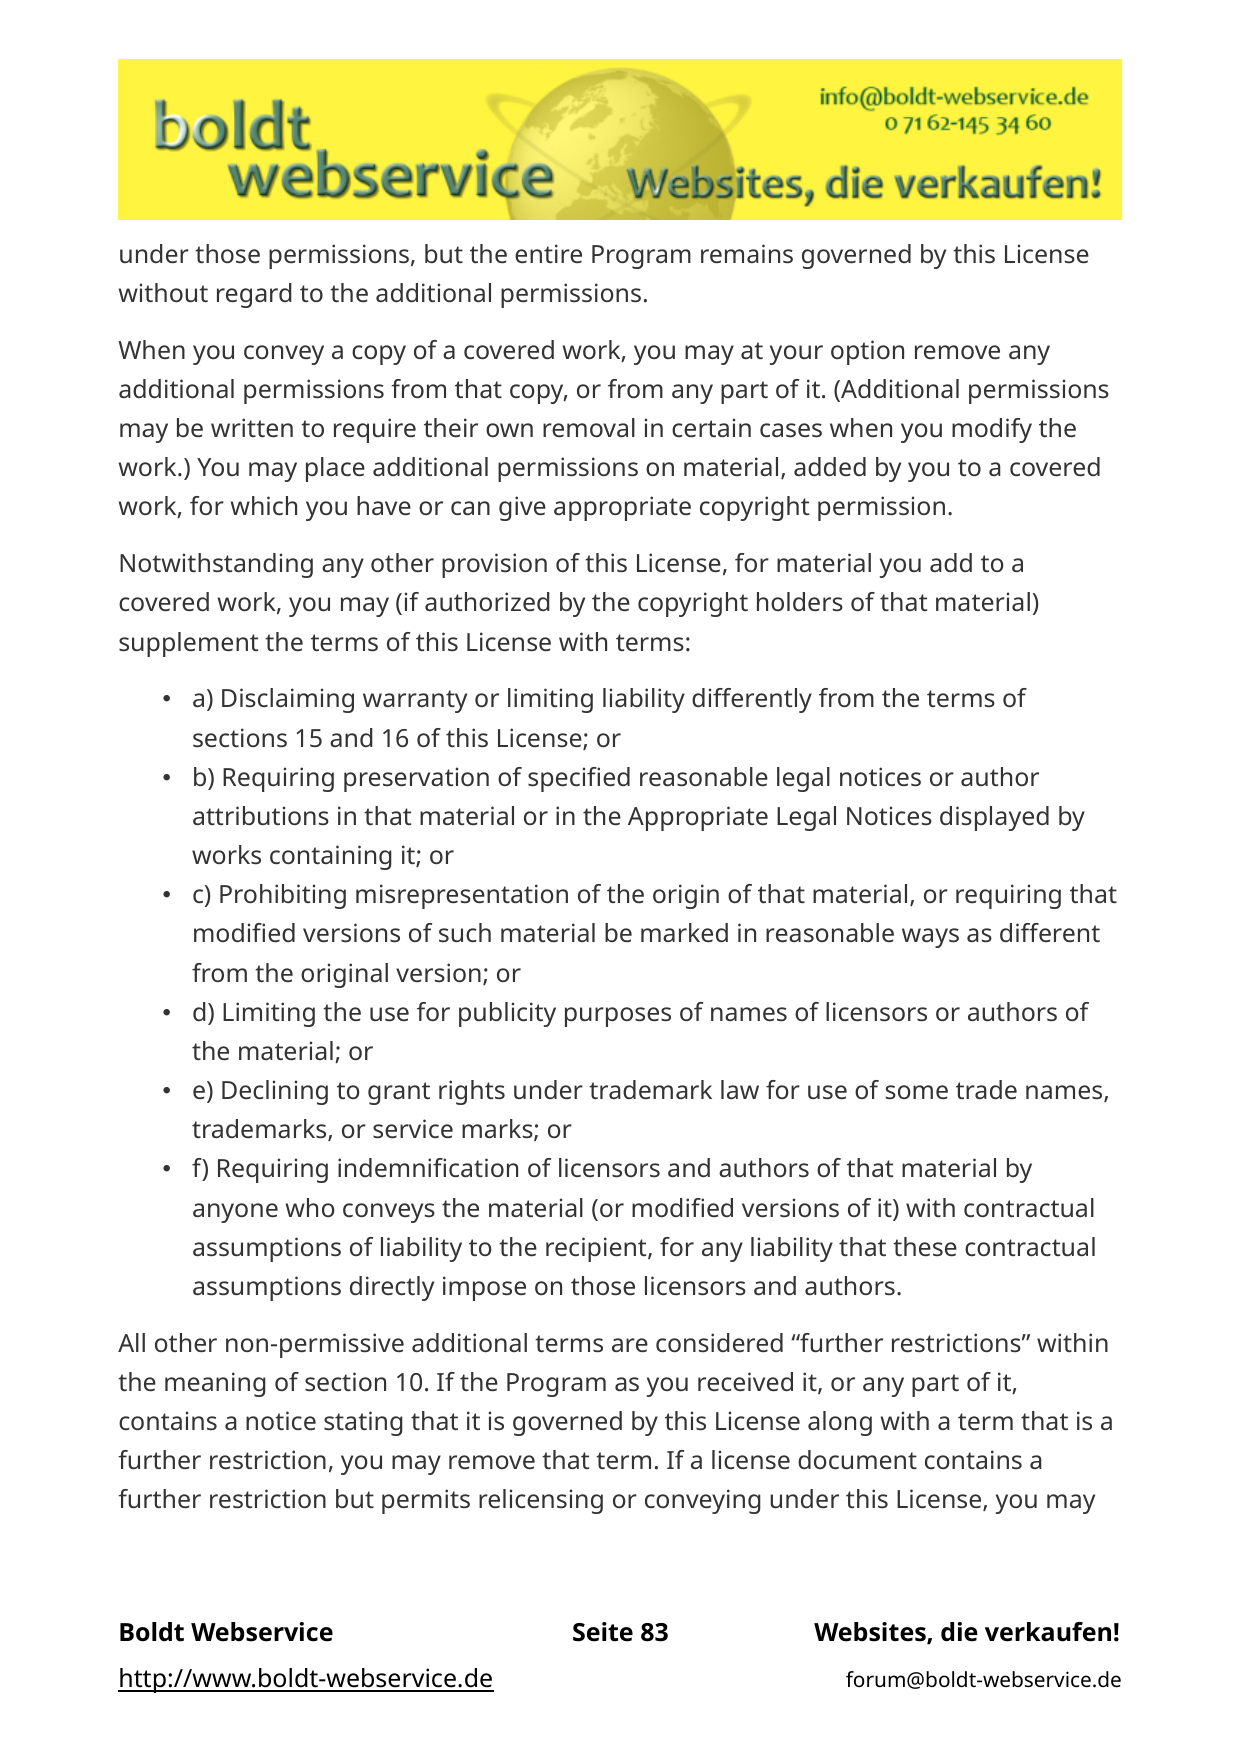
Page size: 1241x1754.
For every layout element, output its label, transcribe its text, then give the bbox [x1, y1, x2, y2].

list d) Limiting the use for publicity purposes of names of licensors or authors of the material; or [162, 994, 1122, 1068]
text When you convey a copy of a covered work, you may at your option remove any additional permissions from that copy, or from any part of it. (Additional permissions may be written to require their own removal in certain cases when you modify the work.) You may place additional permissions on material, added by you to a covered work, for which you have or can give appropriate copyright permission. [118, 332, 1122, 523]
list e) Declining to grant rights under trademark law for use of some trade names, trademarks, or service marks; or [162, 1073, 1122, 1146]
list b) Requiring preservation of specified reasonable legal notices or author attributions in that material or in the Appropriate Legal Notices displayed by works containing it; or [162, 759, 1122, 872]
list f) Requiring indemnification of licensors and authors of that material by anyone who conveys the material (or modified versions of it) with contractual assumptions of liability to the recipient, for any liability that these contractual assumptions directly impose on those licensors and authors. [162, 1151, 1122, 1303]
text Notwithstanding any other provision of this License, for material you add to a covered work, you may (if authorized by the copyright holders of that material) supplement the terms of this License with terms: [118, 546, 1122, 658]
text under those permissions, but the entire Program remains governed by this License without regard to the additional permissions. [118, 236, 1122, 309]
text All other non-permissive additional terms are considered “further restrictions” within the meaning of section 10. If the Program as you received it, or any part of it, contains a notice stating that it is governed by this License along with a term that is a further restriction, you may remove that term. If a license document contains a further restriction but permits relicensing or conveying under this License, you may [118, 1325, 1122, 1516]
picture [118, 59, 1123, 220]
list a) Disclaiming warranty or limiting liability differently from the terms of sections 15 and 16 of this License; or [162, 681, 1122, 754]
list c) Prohibiting misrepresentation of the origin of that material, or requiring that modified versions of such material be marked in reasonable ways as different from the original version; or [162, 877, 1122, 989]
